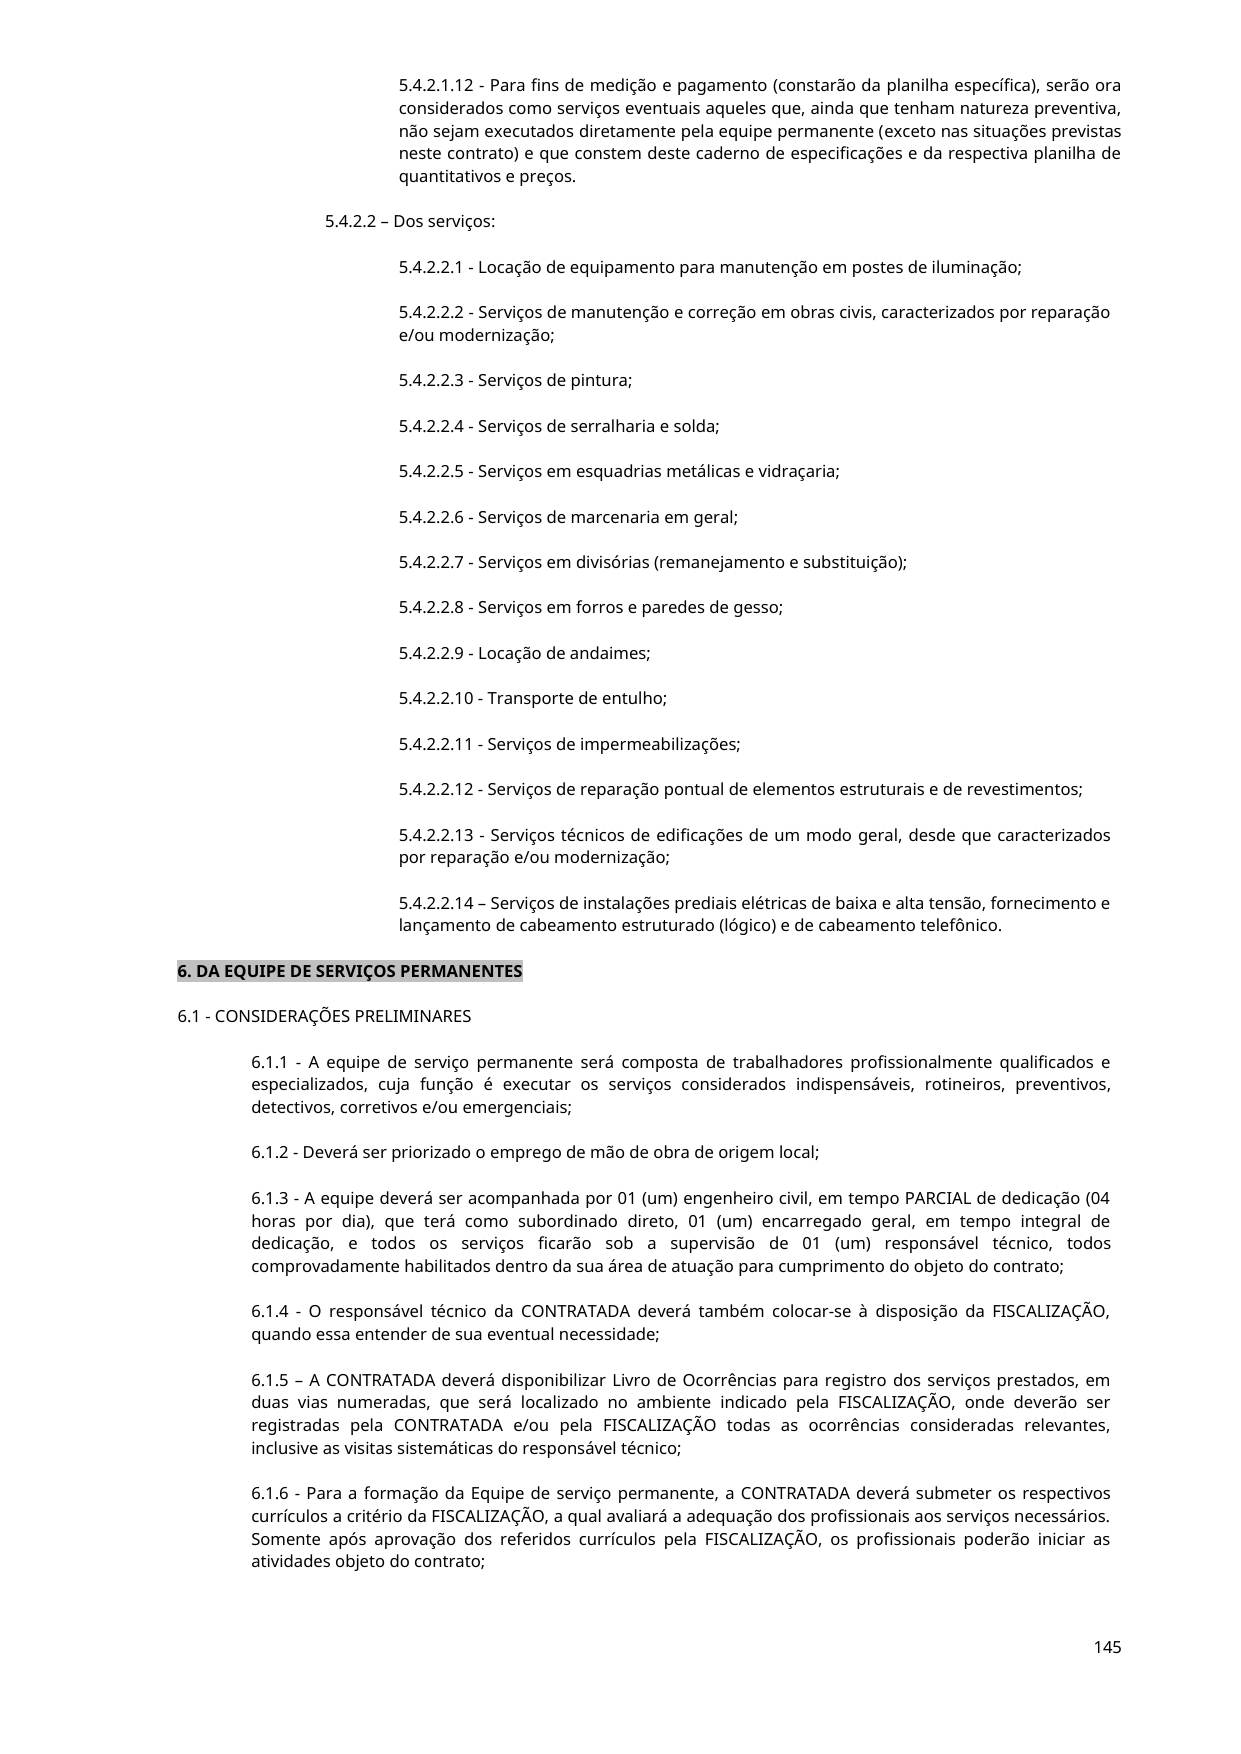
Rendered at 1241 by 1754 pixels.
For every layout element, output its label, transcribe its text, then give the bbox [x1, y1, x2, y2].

text 5.4.2.2.8 - Serviços em forros e paredes de gesso; [398, 596, 1112, 619]
text 5.4.2.2.3 - Serviços de pintura; [398, 369, 1112, 392]
text 6.1.5 – A CONTRATADA deverá disponibilizar Livro de Ocorrências para registro dos serviços prestados, em duas vias numeradas, que será localizado no ambiente indicado pela FISCALIZAÇÃO, onde deverão ser registradas pela CONTRATADA e/ou pela FISCALIZAÇÃO todas as ocorrências consideradas relevantes, inclusive as visitas sistemáticas do responsável técnico; [251, 1368, 1112, 1459]
text 6.1.2 - Deverá ser priorizado o emprego de mão de obra de origem local; [251, 1141, 1112, 1164]
text 5.4.2.2.5 - Serviços em esquadrias metálicas e vidraçaria; [398, 460, 1112, 483]
text 5.4.2.2.10 - Transporte de entulho; [398, 687, 1112, 710]
text 5.4.2.2.6 - Serviços de marcenaria em geral; [398, 505, 1112, 528]
text 5.4.2.2.1 - Locação de equipamento para manutenção em postes de iluminação; [398, 256, 1112, 278]
text 5.4.2.2.12 - Serviços de reparação pontual de elementos estruturais e de revestimentos; [398, 778, 1112, 801]
text 5.4.2.2 – Dos serviços: [325, 210, 1122, 233]
text 6.1 - CONSIDERAÇÕES PRELIMINARES [177, 1005, 1122, 1028]
text 5.4.2.2.14 – Serviços de instalações prediais elétricas de baixa e alta tensão, fornecimento e lançamento de cabeamento estruturado (lógico) e de cabeamento telefônico. [398, 891, 1112, 937]
text 5.4.2.2.11 - Serviços de impermeabilizações; [398, 732, 1112, 755]
text 5.4.2.2.7 - Serviços em divisórias (remanejamento e substituição); [398, 551, 1112, 573]
text 6. DA EQUIPE DE SERVIÇOS PERMANENTES [177, 959, 1122, 982]
text 5.4.2.2.9 - Locação de andaimes; [398, 642, 1112, 664]
text 5.4.2.2.2 - Serviços de manutenção e correção em obras civis, caracterizados por reparação e/ou modernização; [398, 301, 1112, 346]
text 6.1.4 - O responsável técnico da CONTRATADA deverá também colocar-se à disposição da FISCALIZAÇÃO, quando essa entender de sua eventual necessidade; [251, 1300, 1112, 1346]
text 5.4.2.1.12 - Para fins de medição e pagamento (constarão da planilha específica), serão ora considerados como serviços eventuais aqueles que, ainda que tenham natureza preventiva, não sejam executados diretamente pela equipe permanente (exceto nas situações previstas neste contrato) e que constem deste caderno de especificações e da respectiva planilha de quantitativos e preços. [398, 74, 1122, 187]
text 6.1.3 - A equipe deverá ser acompanhada por 01 (um) engenheiro civil, em tempo PARCIAL de dedicação (04 horas por dia), que terá como subordinado direto, 01 (um) encarregado geral, em tempo integral de dedicação, e todos os serviços ficarão sob a supervisão de 01 (um) responsável técnico, todos comprovadamente habilitados dentro da sua área de atuação para cumprimento do objeto do contrato; [251, 1187, 1112, 1277]
text 5.4.2.2.4 - Serviços de serralharia e solda; [398, 414, 1112, 437]
text 5.4.2.2.13 - Serviços técnicos de edificações de um modo geral, desde que caracterizados por reparação e/ou modernização; [398, 823, 1112, 869]
text 6.1.6 - Para a formação da Equipe de serviço permanente, a CONTRATADA deverá submeter os respectivos currículos a critério da FISCALIZAÇÃO, a qual avaliará a adequação dos profissionais aos serviços necessários. Somente após aprovação dos referidos currículos pela FISCALIZAÇÃO, os profissionais poderão iniciar as atividades objeto do contrato; [251, 1482, 1112, 1573]
text 6.1.1 - A equipe de serviço permanente será composta de trabalhadores profissionalmente qualificados e especializados, cuja função é executar os serviços considerados indispensáveis, rotineiros, preventivos, detectivos, corretivos e/ou emergenciais; [251, 1050, 1112, 1118]
